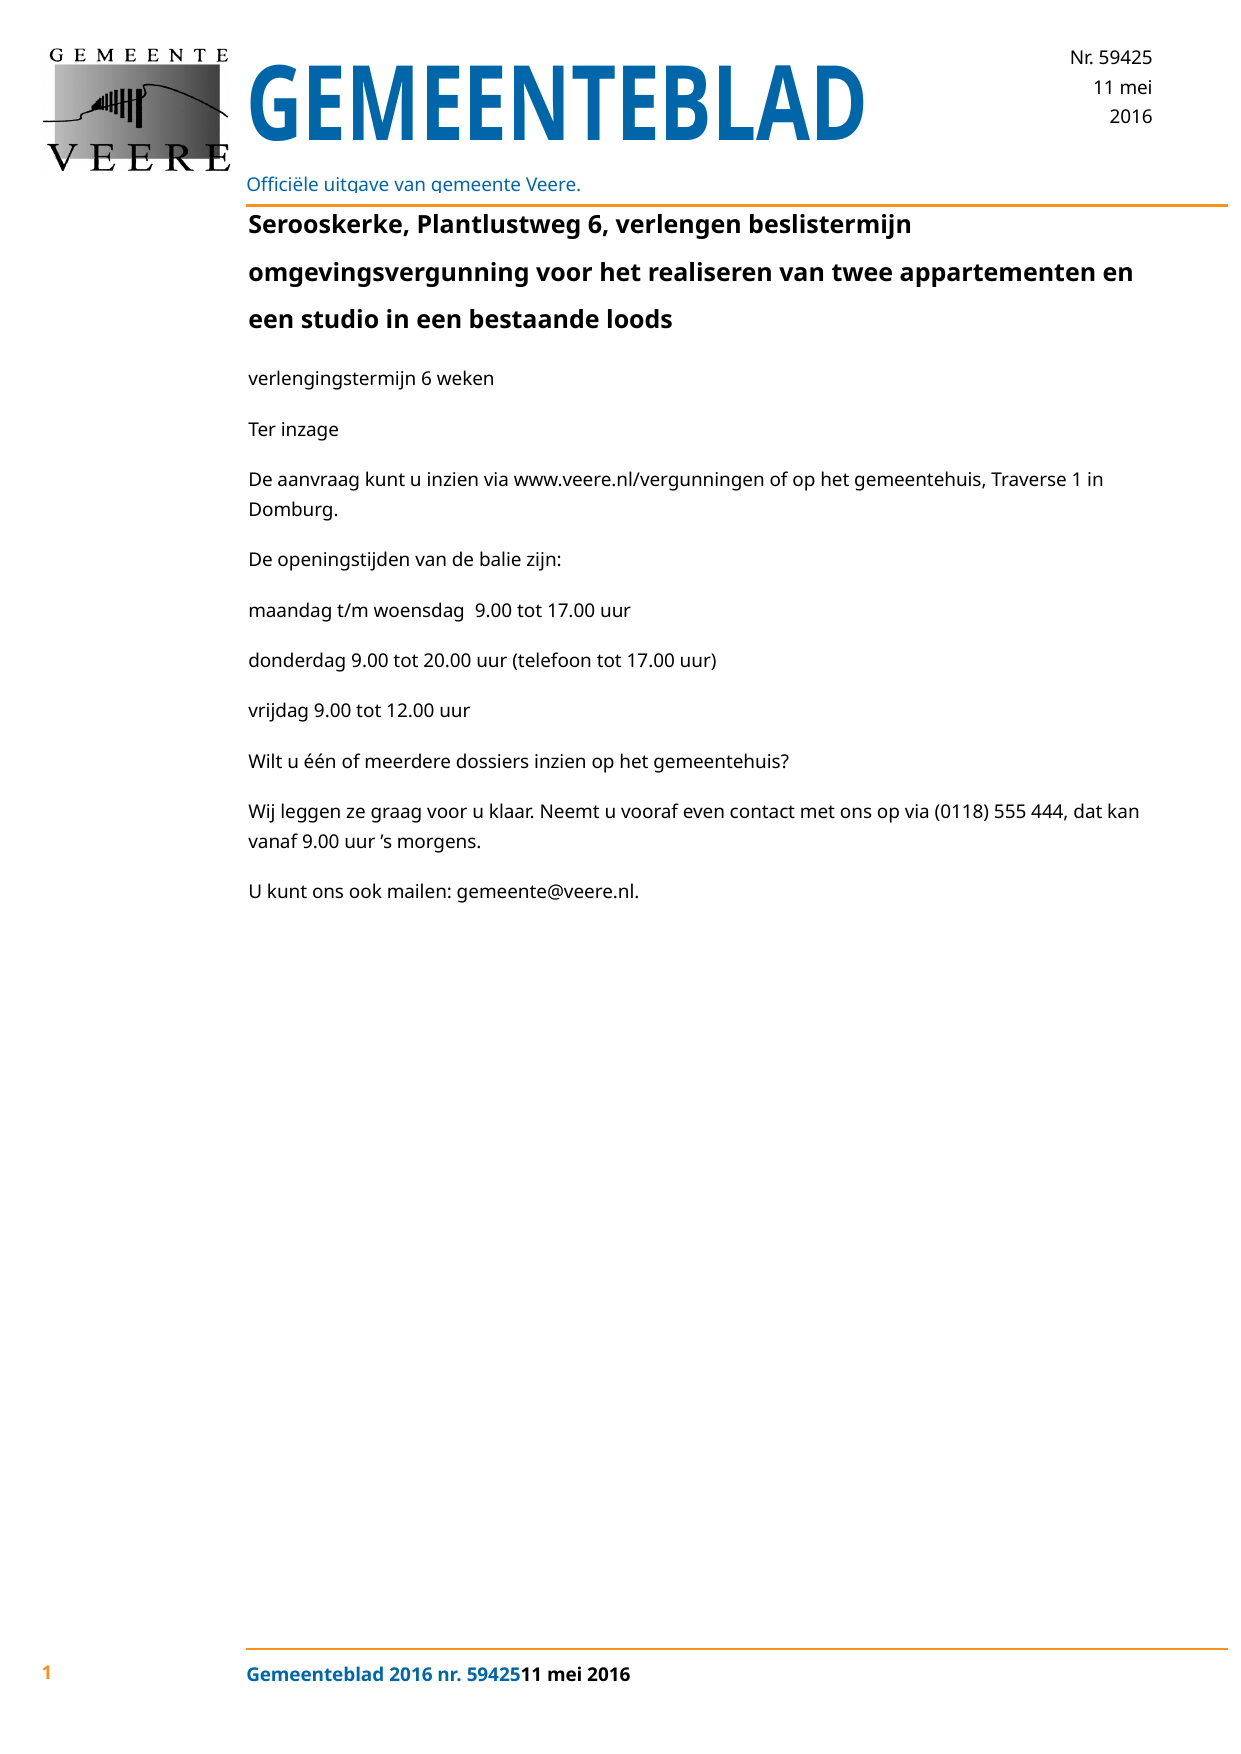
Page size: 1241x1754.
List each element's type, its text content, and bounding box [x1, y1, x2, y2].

text Ter inzage [248, 416, 1152, 442]
text U kunt ons ook mailen: gemeente@veere.nl. [248, 878, 1152, 904]
text Serooskerke, Plantlustweg 6, verlengen beslistermijn omgevingsvergunning voor het realiseren van twee appartementen en een studio in een bestaande loods [248, 207, 1152, 336]
text vrijdag 9.00 tot 12.00 uur [248, 698, 1152, 723]
text Wilt u één of meerdere dossiers inzien op het gemeentehuis? [248, 748, 1152, 774]
text maandag t/m woensdag 9.00 tot 17.00 uur [248, 597, 1152, 622]
text Wij leggen ze graag voor u klaar. Neemt u vooraf even contact met ons op via (0118) 555 444, dat kan vanaf 9.00 uur ’s morgens. [248, 798, 1152, 854]
text verlengingstermijn 6 weken [248, 366, 1152, 391]
text De openingstijden van de balie zijn: [248, 546, 1152, 572]
picture [41, 47, 231, 172]
text De aanvraag kunt u inzien via www.veere.nl/vergunningen of op het gemeentehuis, Traverse 1 in Domburg. [248, 466, 1152, 522]
text donderdag 9.00 tot 20.00 uur (telefoon tot 17.00 uur) [248, 647, 1152, 673]
